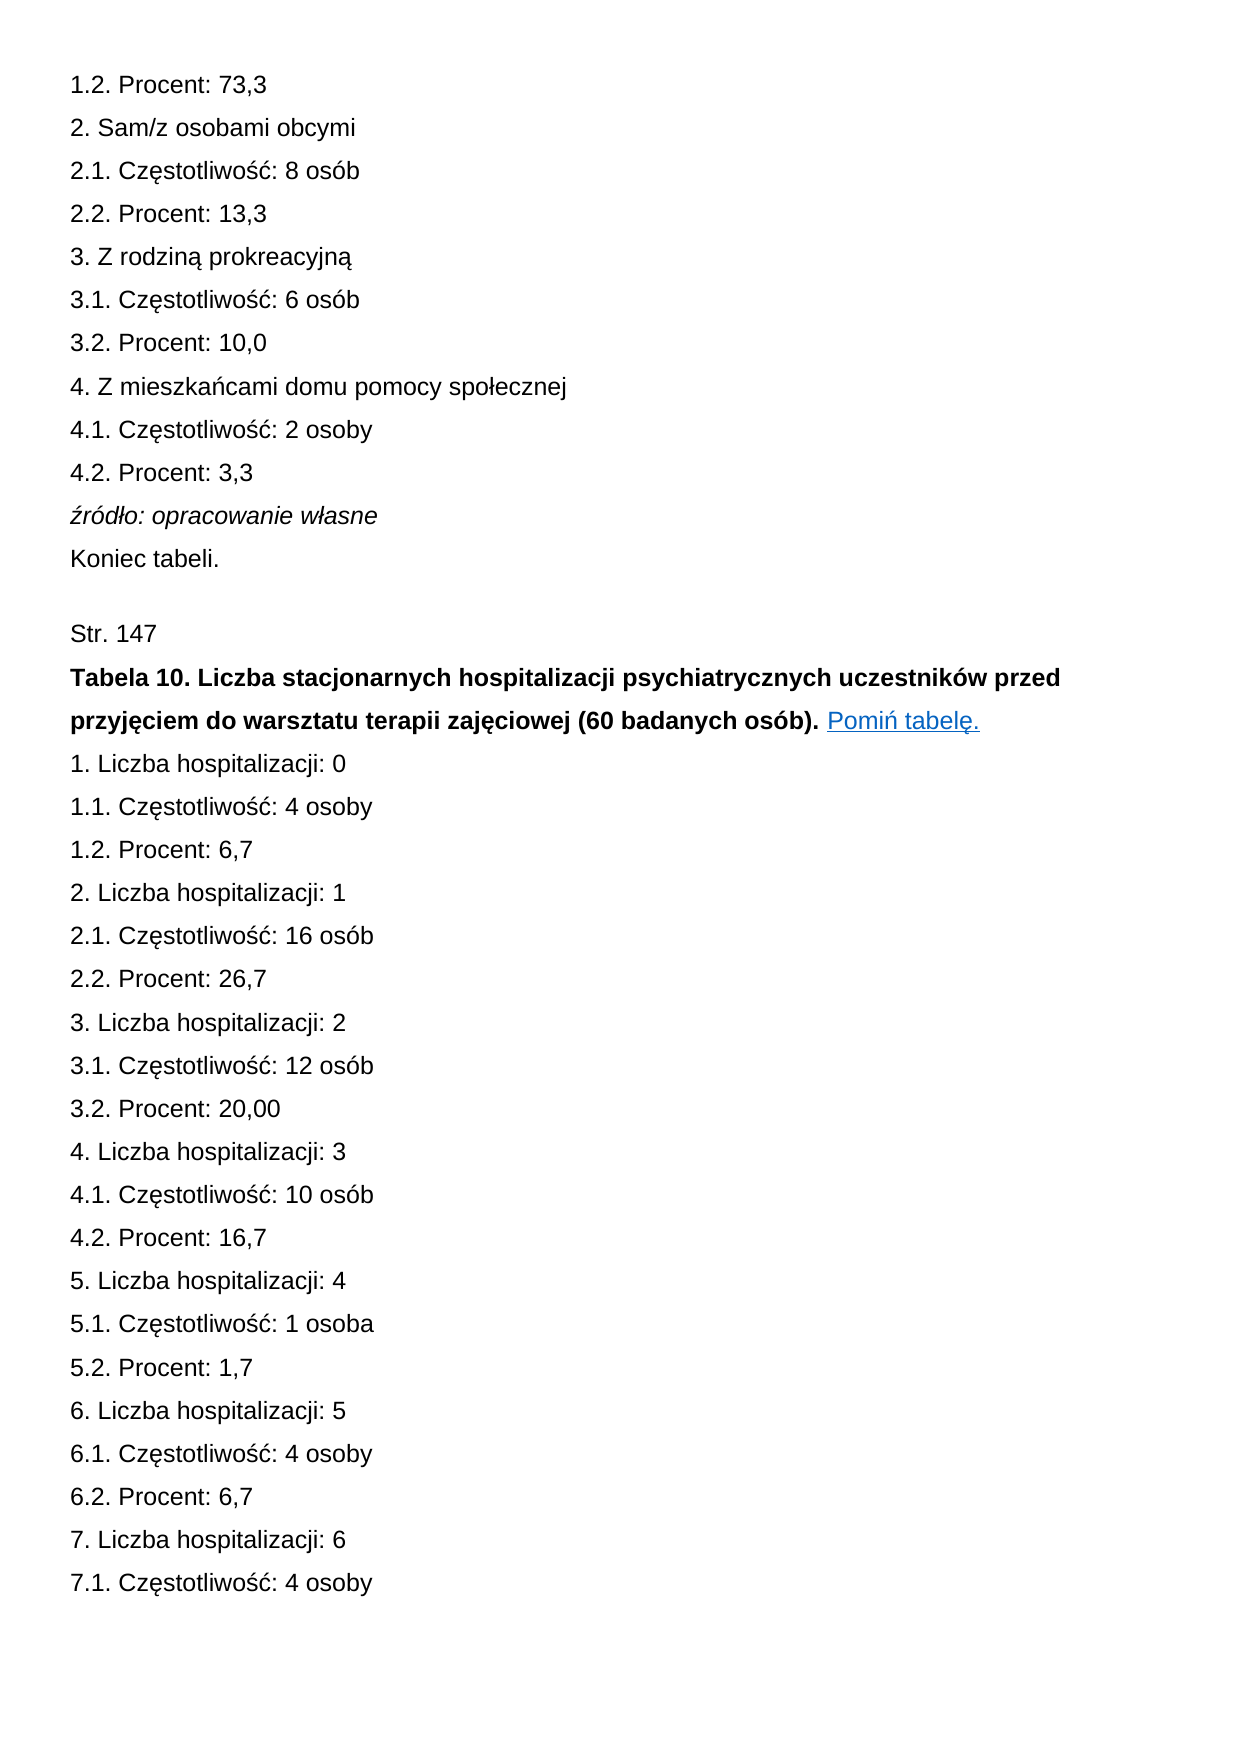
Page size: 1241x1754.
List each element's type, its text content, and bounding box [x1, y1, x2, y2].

text 3. Liczba hospitalizacji: 2 [70, 1008, 1171, 1036]
text 1.1. Częstotliwość: 4 osoby [70, 792, 1171, 821]
text 7.1. Częstotliwość: 4 osoby [70, 1568, 1171, 1597]
text 3.1. Częstotliwość: 6 osób [70, 285, 1171, 314]
text 4. Liczba hospitalizacji: 3 [70, 1137, 1171, 1166]
text Tabela 10. Liczba stacjonarnych hospitalizacji psychiatrycznych uczestników przed przyjęciem do warsztatu terapii zajęciowej (60 badanych osób). Pomiń tabelę. [70, 663, 1171, 734]
text 2. Liczba hospitalizacji: 1 [70, 878, 1171, 907]
text 2.2. Procent: 26,7 [70, 964, 1171, 993]
text 1.2. Procent: 6,7 [70, 835, 1171, 864]
text 4.1. Częstotliwość: 2 osoby [70, 415, 1171, 443]
text 4.2. Procent: 3,3 [70, 458, 1171, 487]
text źródło: opracowanie własne Koniec tabeli. [70, 501, 1171, 573]
text 4.2. Procent: 16,7 [70, 1223, 1171, 1252]
text 2.1. Częstotliwość: 8 osób [70, 156, 1171, 185]
text 3.1. Częstotliwość: 12 osób [70, 1051, 1171, 1079]
text 5.1. Częstotliwość: 1 osoba [70, 1309, 1171, 1338]
text 3.2. Procent: 20,00 [70, 1094, 1171, 1123]
text Str. 147 [70, 619, 1171, 648]
text 6.2. Procent: 6,7 [70, 1482, 1171, 1511]
text 5. Liczba hospitalizacji: 4 [70, 1266, 1171, 1295]
text 1.2. Procent: 73,3 [70, 70, 1171, 98]
text 2.1. Częstotliwość: 16 osób [70, 921, 1171, 950]
text 3. Z rodziną prokreacyjną [70, 242, 1171, 271]
text 6. Liczba hospitalizacji: 5 [70, 1396, 1171, 1424]
text 6.1. Częstotliwość: 4 osoby [70, 1439, 1171, 1468]
text 2.2. Procent: 13,3 [70, 199, 1171, 228]
text 4. Z mieszkańcami domu pomocy społecznej [70, 372, 1171, 400]
text 1. Liczba hospitalizacji: 0 [70, 749, 1171, 778]
text 5.2. Procent: 1,7 [70, 1353, 1171, 1381]
text 3.2. Procent: 10,0 [70, 328, 1171, 357]
text 4.1. Częstotliwość: 10 osób [70, 1180, 1171, 1209]
text 2. Sam/z osobami obcymi [70, 113, 1171, 142]
text 7. Liczba hospitalizacji: 6 [70, 1525, 1171, 1554]
